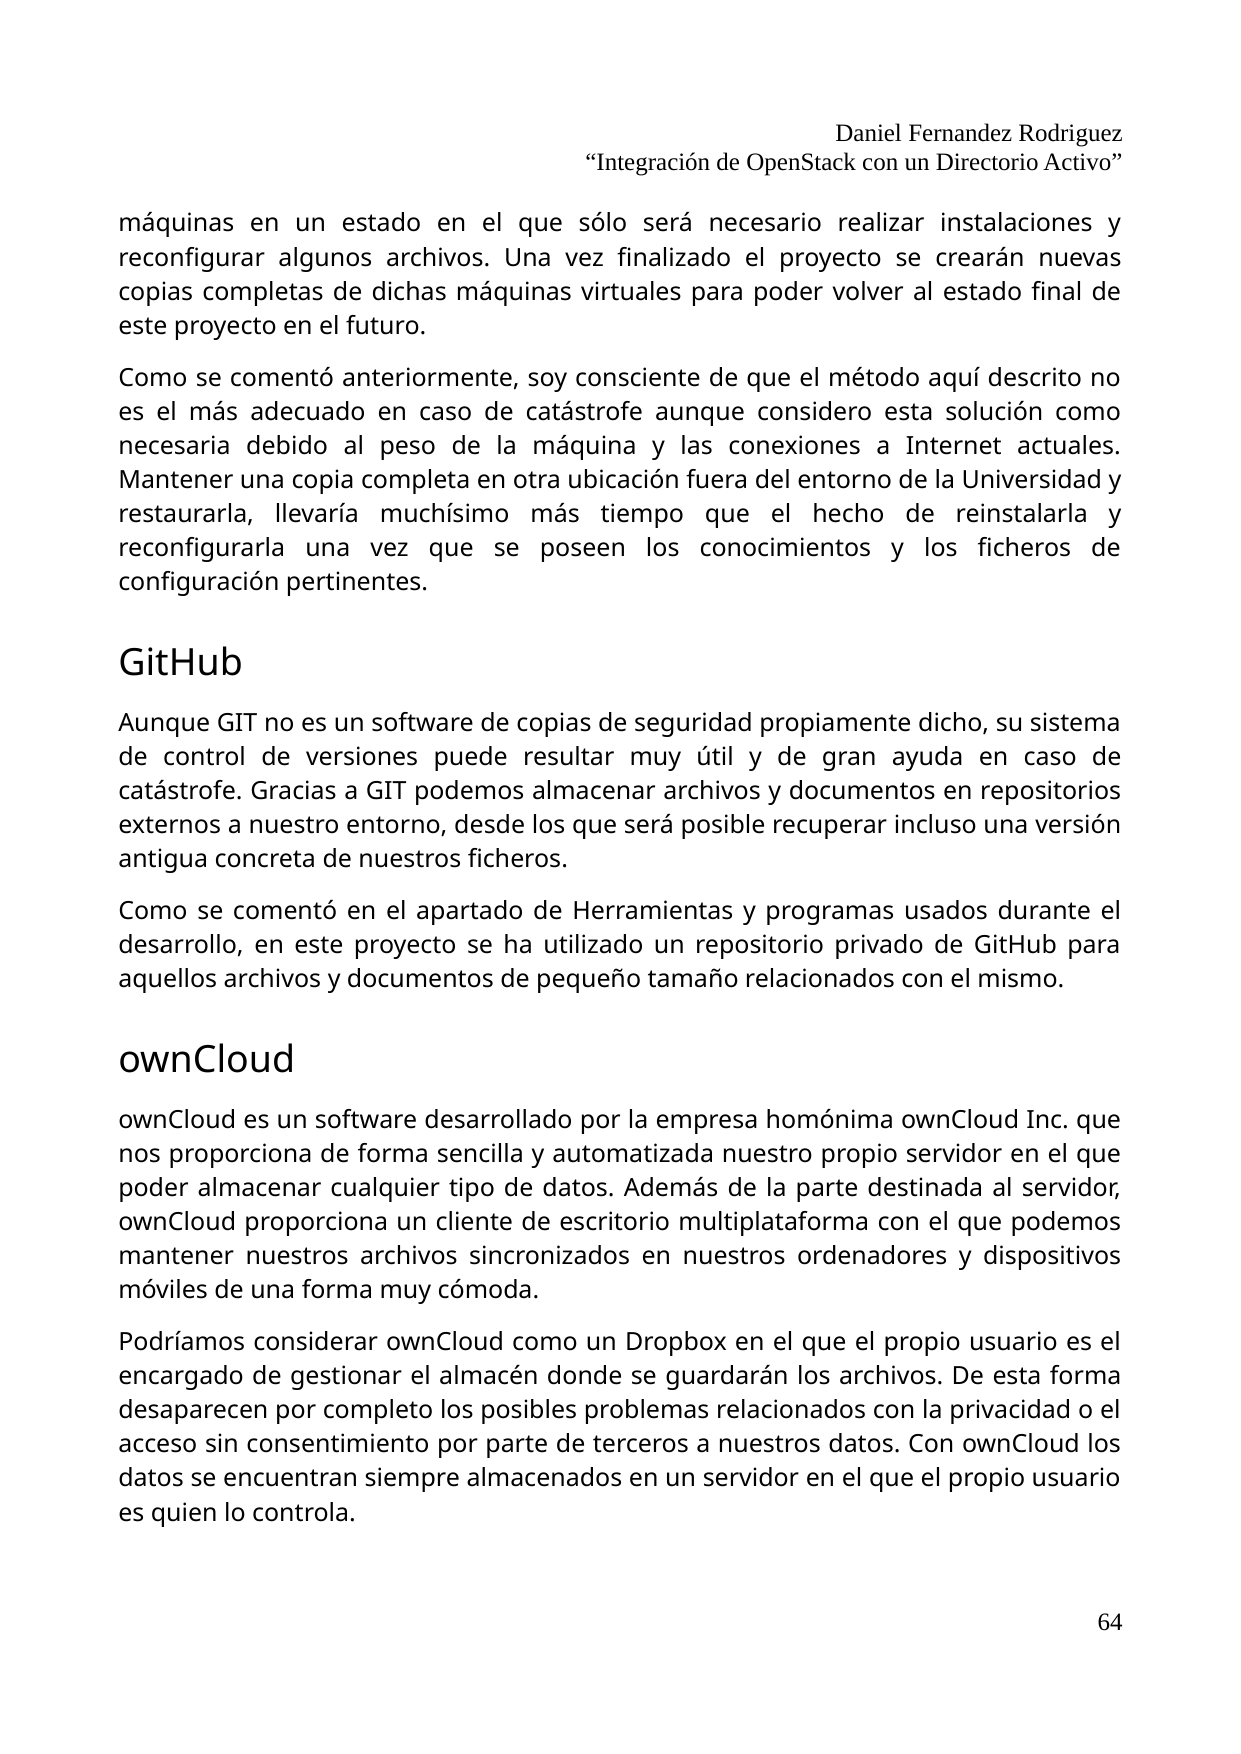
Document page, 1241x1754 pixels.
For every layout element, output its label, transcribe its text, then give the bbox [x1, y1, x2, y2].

subtitle GitHub [118, 635, 1122, 686]
subtitle ownCloud [118, 1032, 1122, 1083]
text Aunque GIT no es un software de copias de seguridad propiamente dicho, su sistema de control de versiones puede resultar muy útil y de gran ayuda en caso de catástrofe. Gracias a GIT podemos almacenar archivos y documentos en repositorios externos a nuestro entorno, desde los que será posible recuperar incluso una versión antigua concreta de nuestros ficheros. [118, 704, 1122, 875]
text Como se comentó anteriormente, soy consciente de que el método aquí descrito no es el más adecuado en caso de catástrofe aunque considero esta solución como necesaria debido al peso de la máquina y las conexiones a Internet actuales. Mantener una copia completa en otra ubicación fuera del entorno de la Universidad y restaurarla, llevaría muchísimo más tiempo que el hecho de reinstalarla y reconfigurarla una vez que se poseen los conocimientos y los ficheros de configuración pertinentes. [118, 359, 1122, 598]
text ownCloud es un software desarrollado por la empresa homónima ownCloud Inc. que nos proporciona de forma sencilla y automatizada nuestro propio servidor en el que poder almacenar cualquier tipo de datos. Además de la parte destinada al servidor, ownCloud proporciona un cliente de escritorio multiplataforma con el que podemos mantener nuestros archivos sincronizados en nuestros ordenadores y dispositivos móviles de una forma muy cómoda. [118, 1101, 1122, 1306]
text máquinas en un estado en el que sólo será necesario realizar instalaciones y reconfigurar algunos archivos. Una vez finalizado el proyecto se crearán nuevas copias completas de dichas máquinas virtuales para poder volver al estado final de este proyecto en el futuro. [118, 205, 1122, 341]
text Podríamos considerar ownCloud como un Dropbox en el que el propio usuario es el encargado de gestionar el almacén donde se guardarán los archivos. De esta forma desaparecen por completo los posibles problemas relacionados con la privacidad o el acceso sin consentimiento por parte de terceros a nuestros datos. Con ownCloud los datos se encuentran siempre almacenados en un servidor en el que el propio usuario es quien lo controla. [118, 1324, 1122, 1528]
text Como se comentó en el apartado de Herramientas y programas usados durante el desarrollo, en este proyecto se ha utilizado un repositorio privado de GitHub para aquellos archivos y documentos de pequeño tamaño relacionados con el mismo. [118, 893, 1122, 995]
